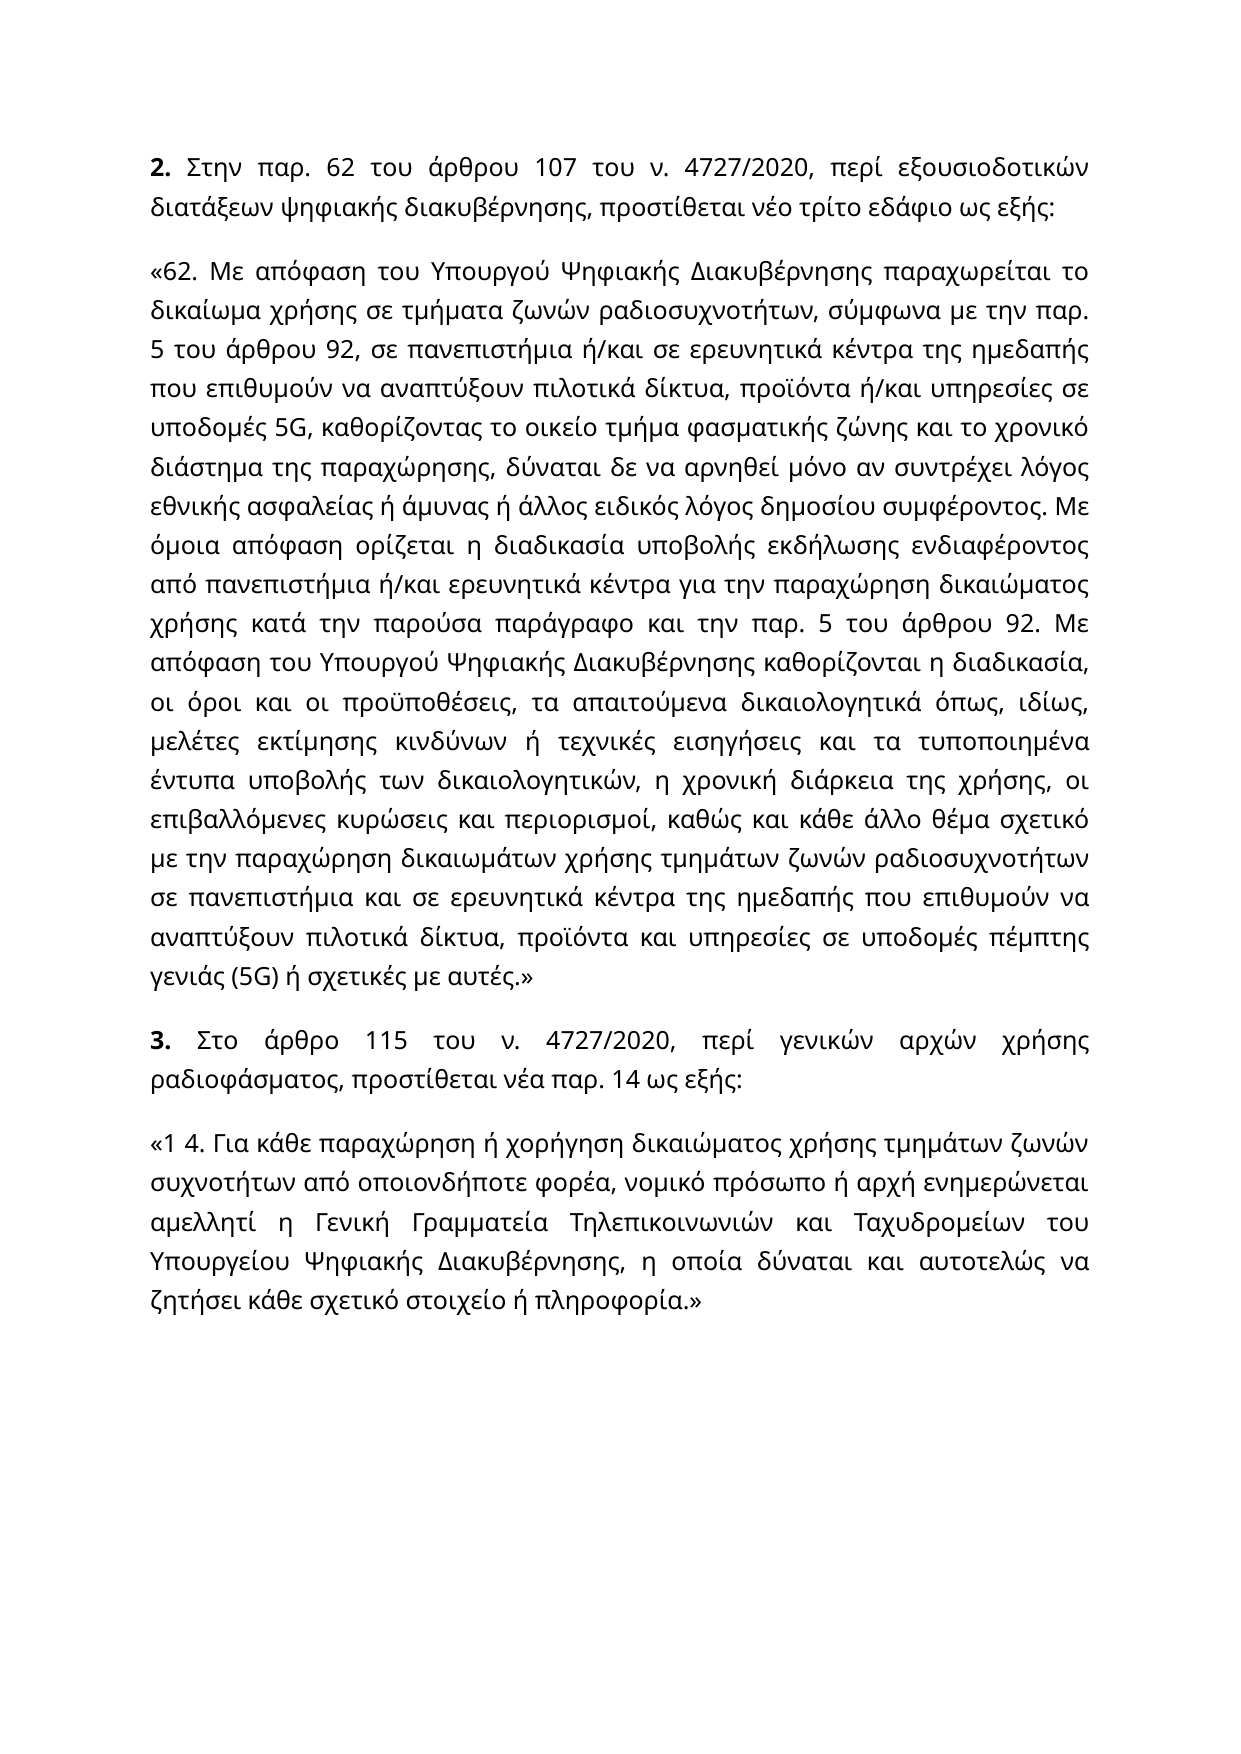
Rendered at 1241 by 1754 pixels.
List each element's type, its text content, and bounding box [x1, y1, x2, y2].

text 3. Στο άρθρο 115 του ν. 4727/2020, περί γενικών αρχών χρήσης ραδιοφάσματος, προστίθεται νέα παρ. 14 ως εξής: [150, 1022, 1090, 1096]
text «62. Με απόφαση του Υπουργού Ψηφιακής Διακυβέρνησης παραχωρείται το δικαίωμα χρήσης σε τμήματα ζωνών ραδιοσυχνοτήτων, σύμφωνα με την παρ. 5 του άρθρου 92, σε πανεπιστήμια ή/και σε ερευνητικά κέντρα της ημεδαπής που επιθυμούν να αναπτύξουν πιλοτικά δίκτυα, προϊόντα ή/και υπηρεσίες σε υποδομές 5G, καθορίζοντας το οικείο τμήμα φασματικής ζώνης και το χρονικό διάστημα της παραχώρησης, δύναται δε να αρνηθεί μόνο αν συντρέχει λόγος εθνικής ασφαλείας ή άμυνας ή άλλος ειδικός λόγος δημοσίου συμφέροντος. Με όμοια απόφαση ορίζεται η διαδικασία υποβολής εκδήλωσης ενδιαφέροντος από πανεπιστήμια ή/και ερευνητικά κέντρα για την παραχώρηση δικαιώματος χρήσης κατά την παρούσα παράγραφο και την παρ. 5 του άρθρου 92. Με απόφαση του Υπουργού Ψηφιακής Διακυβέρνησης καθορίζονται η διαδικασία, οι όροι και οι προϋποθέσεις, τα απαιτούμενα δικαιολογητικά όπως, ιδίως, μελέτες εκτίμησης κινδύνων ή τεχνικές εισηγήσεις και τα τυποποιημένα έντυπα υποβολής των δικαιολογητικών, η χρονική διάρκεια της χρήσης, οι επιβαλλόμενες κυρώσεις και περιορισμοί, καθώς και κάθε άλλο θέμα σχετικό με την παραχώρηση δικαιωμάτων χρήσης τμημάτων ζωνών ραδιοσυχνοτήτων σε πανεπιστήμια και σε ερευνητικά κέντρα της ημεδαπής που επιθυμούν να αναπτύξουν πιλοτικά δίκτυα, προϊόντα και υπηρεσίες σε υποδομές πέμπτης γενιάς (5G) ή σχετικές με αυτές.» [150, 253, 1090, 992]
text «1 4. Για κάθε παραχώρηση ή χορήγηση δικαιώματος χρήσης τμημάτων ζωνών συχνοτήτων από οποιονδήποτε φορέα, νομικό πρόσωπο ή αρχή ενημερώνεται αμελλητί η Γενική Γραμματεία Τηλεπικοινωνιών και Ταχυδρομείων του Υπουργείου Ψηφιακής Διακυβέρνησης, η οποία δύναται και αυτοτελώς να ζητήσει κάθε σχετικό στοιχείο ή πληροφορία.» [150, 1126, 1090, 1317]
text 2. Στην παρ. 62 του άρθρου 107 του ν. 4727/2020, περί εξουσιοδοτικών διατάξεων ψηφιακής διακυβέρνησης, προστίθεται νέο τρίτο εδάφιο ως εξής: [150, 150, 1090, 223]
